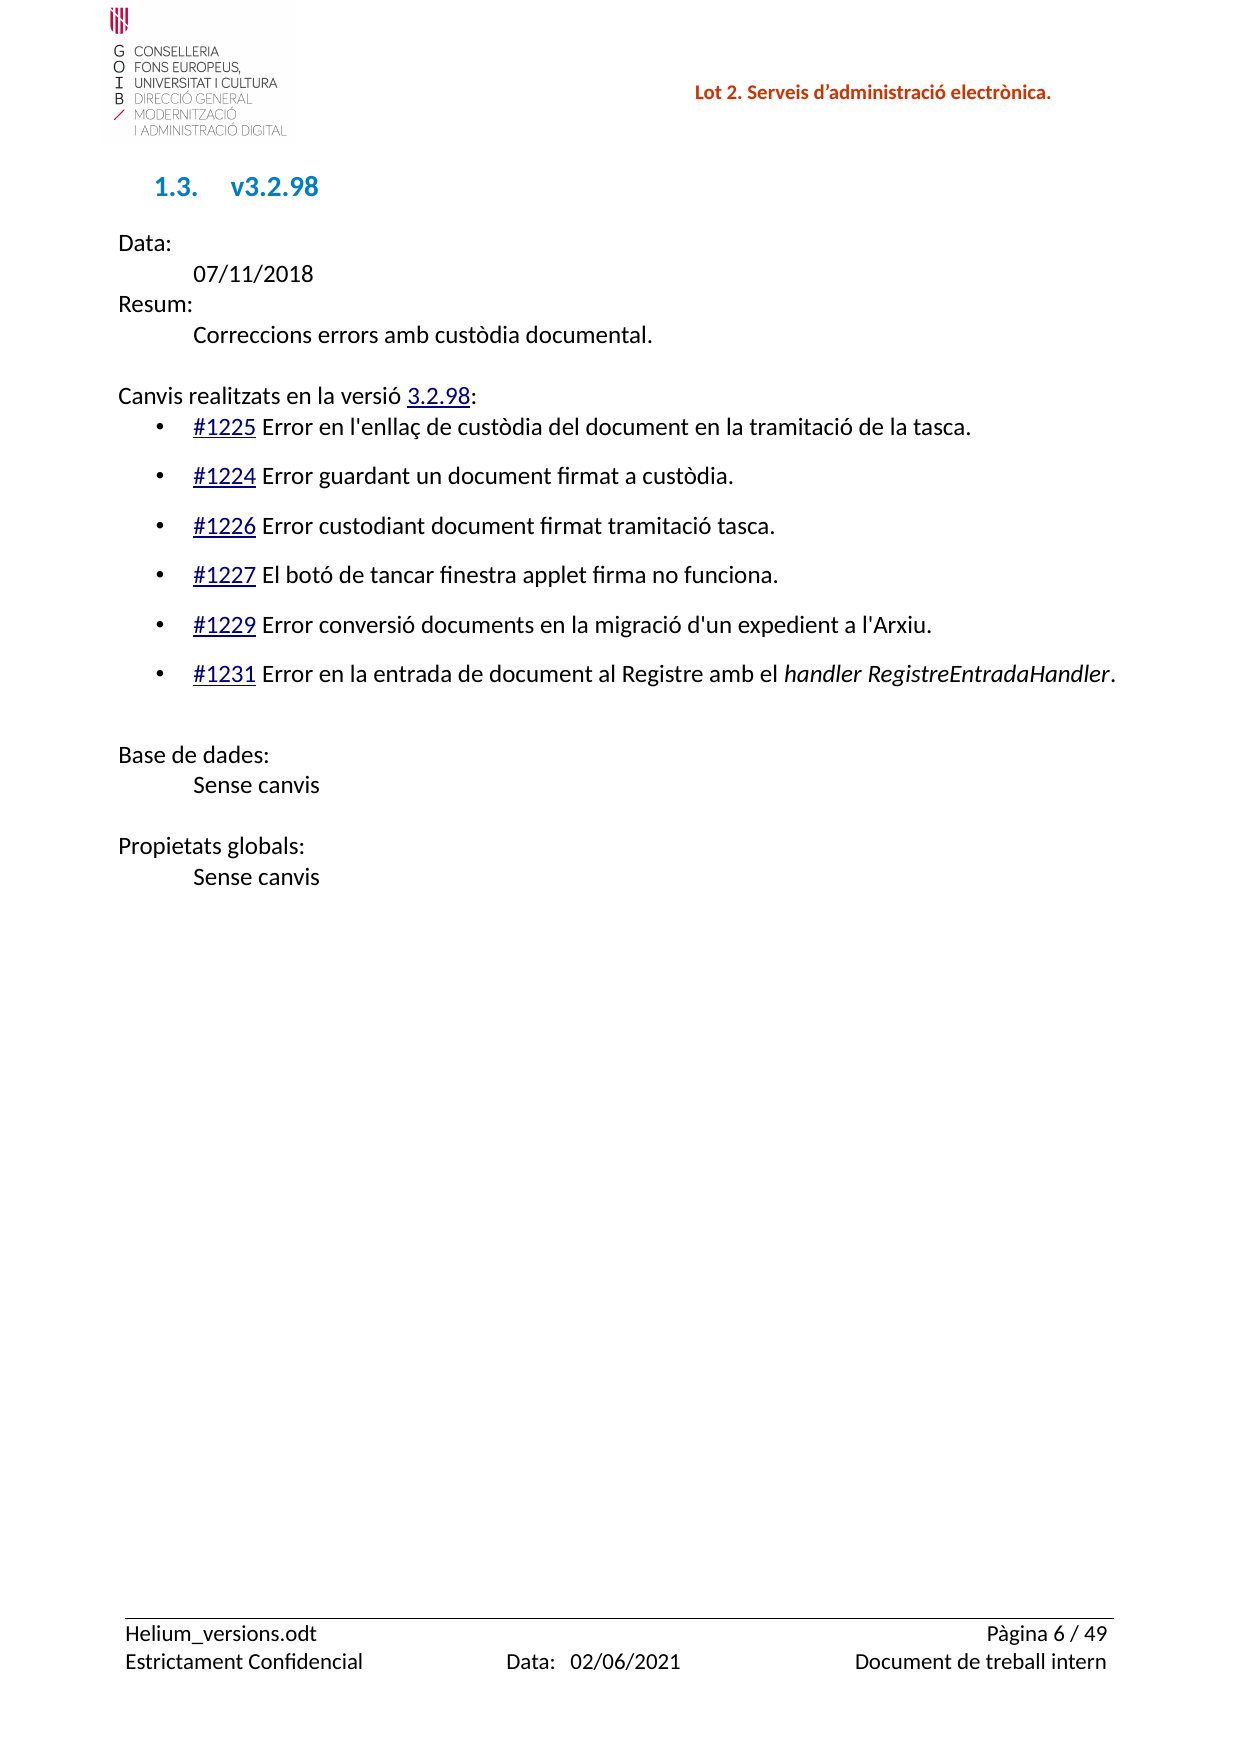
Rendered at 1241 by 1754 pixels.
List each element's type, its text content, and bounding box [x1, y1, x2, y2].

list #1229 Error conversió documents en la migració d'un expedient a l'Arxiu. [156, 609, 1122, 639]
text Correccions errors amb custòdia documental. [118, 319, 1122, 350]
text 07/11/2018 [118, 258, 1122, 289]
text Data: [118, 228, 1122, 258]
subtitle v3.2.98 [153, 168, 1122, 204]
list #1225 Error en l'enllaç de custòdia del document en la tramitació de la tasca. [156, 411, 1122, 441]
text Propietats globals: [118, 830, 1122, 861]
text Canvis realitzats en la versió 3.2.98: [118, 380, 1122, 411]
list #1227 El botó de tancar finestra applet firma no funciona. [156, 559, 1122, 590]
text Sense canvis [118, 769, 1122, 800]
list #1231 Error en la entrada de document al Registre amb el handler RegistreEntradaHandler. [156, 659, 1122, 689]
picture [100, 0, 297, 144]
text Resum: [118, 289, 1122, 319]
text Sense canvis [118, 861, 1122, 891]
list #1226 Error custodiant document firmat tramitació tasca. [156, 510, 1122, 540]
list #1224 Error guardant un document firmat a custòdia. [156, 460, 1122, 491]
text Base de dades: [118, 739, 1122, 769]
